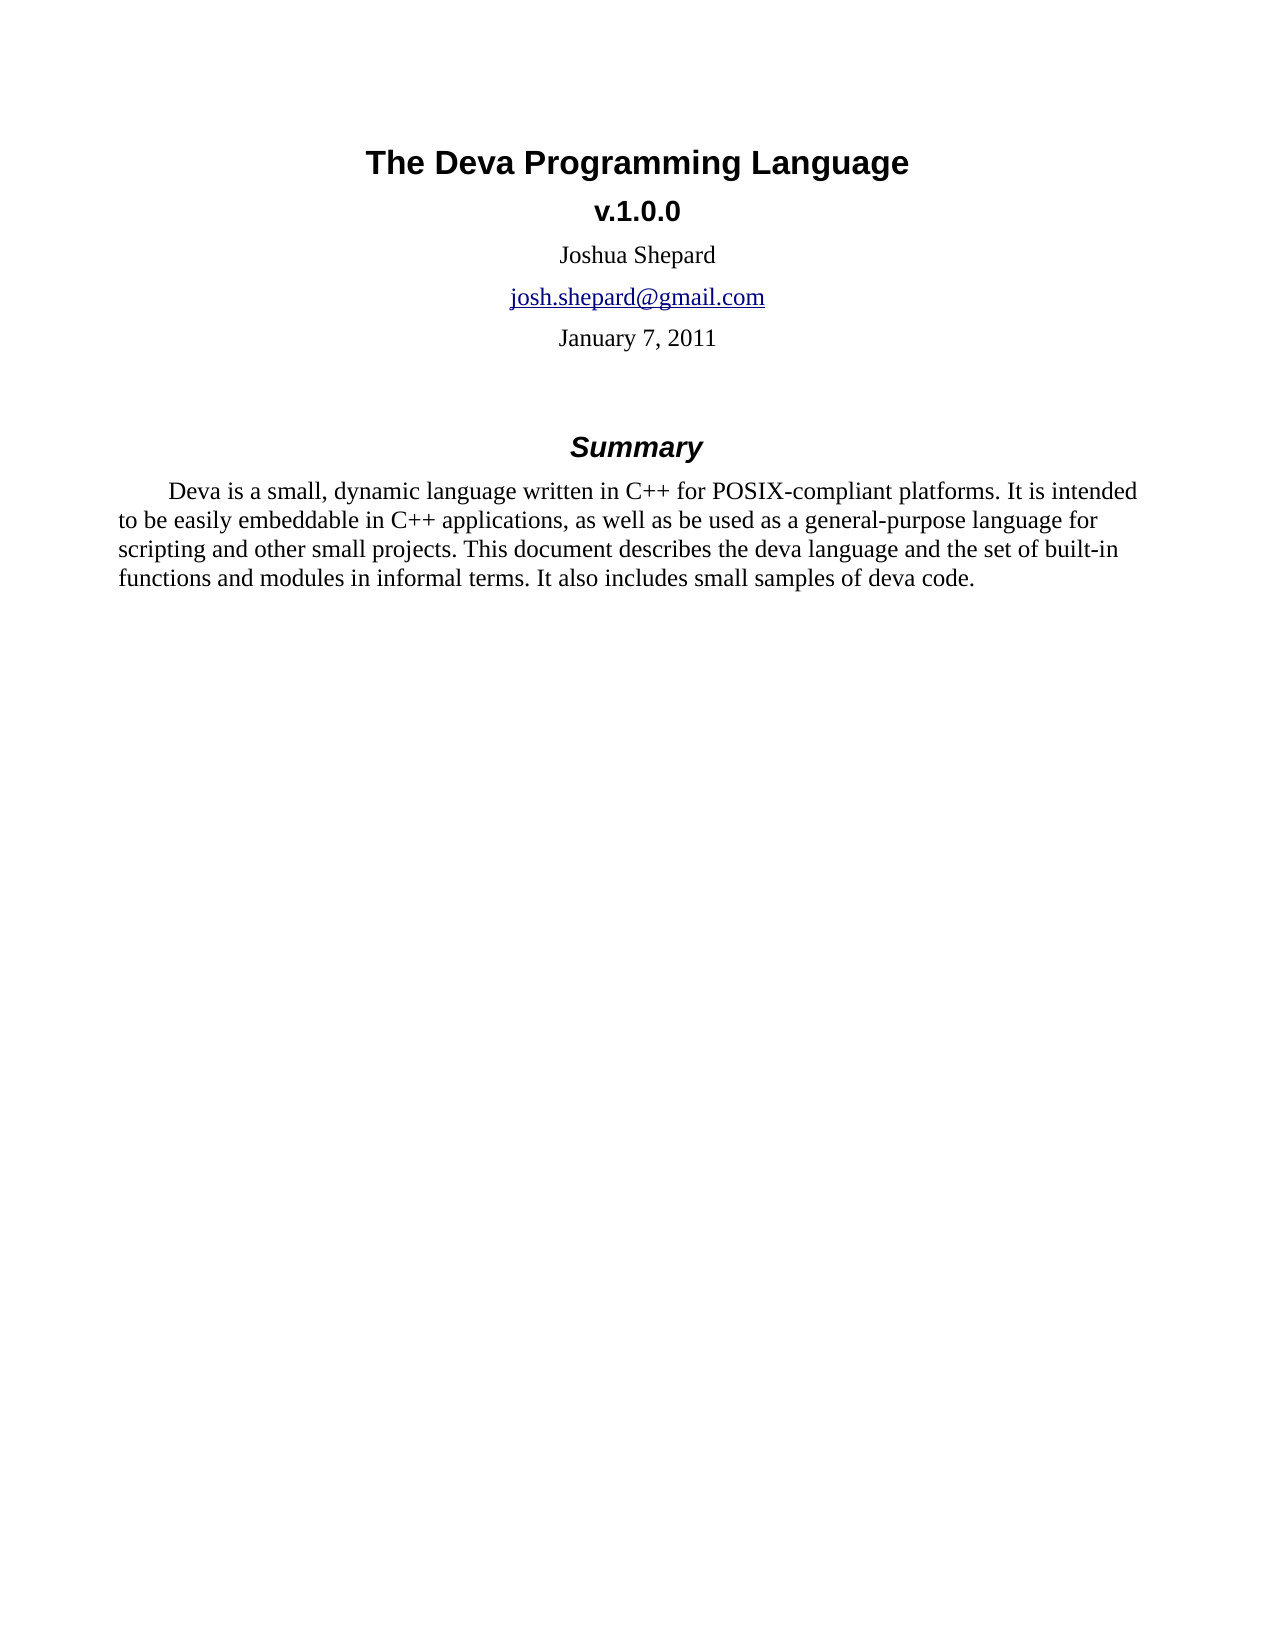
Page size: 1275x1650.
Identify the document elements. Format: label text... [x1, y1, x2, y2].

subtitle Summary [118, 430, 1157, 464]
text Deva is a small, dynamic language written in C++ for POSIX-compliant platforms. It is intended to be easily embeddable in C++ applications, as well as be used as a general-purpose language for scripting and other small projects. This document describes the deva language and the set of built-in functions and modules in informal terms. It also includes small samples of deva code. [118, 476, 1157, 591]
text January 7, 2011 [118, 323, 1157, 352]
subtitle The Deva Programming Language [118, 143, 1157, 182]
text v.1.0.0 [118, 194, 1157, 228]
text Joshua Shepard [118, 240, 1157, 269]
text josh.shepard@gmail.com [118, 282, 1157, 310]
